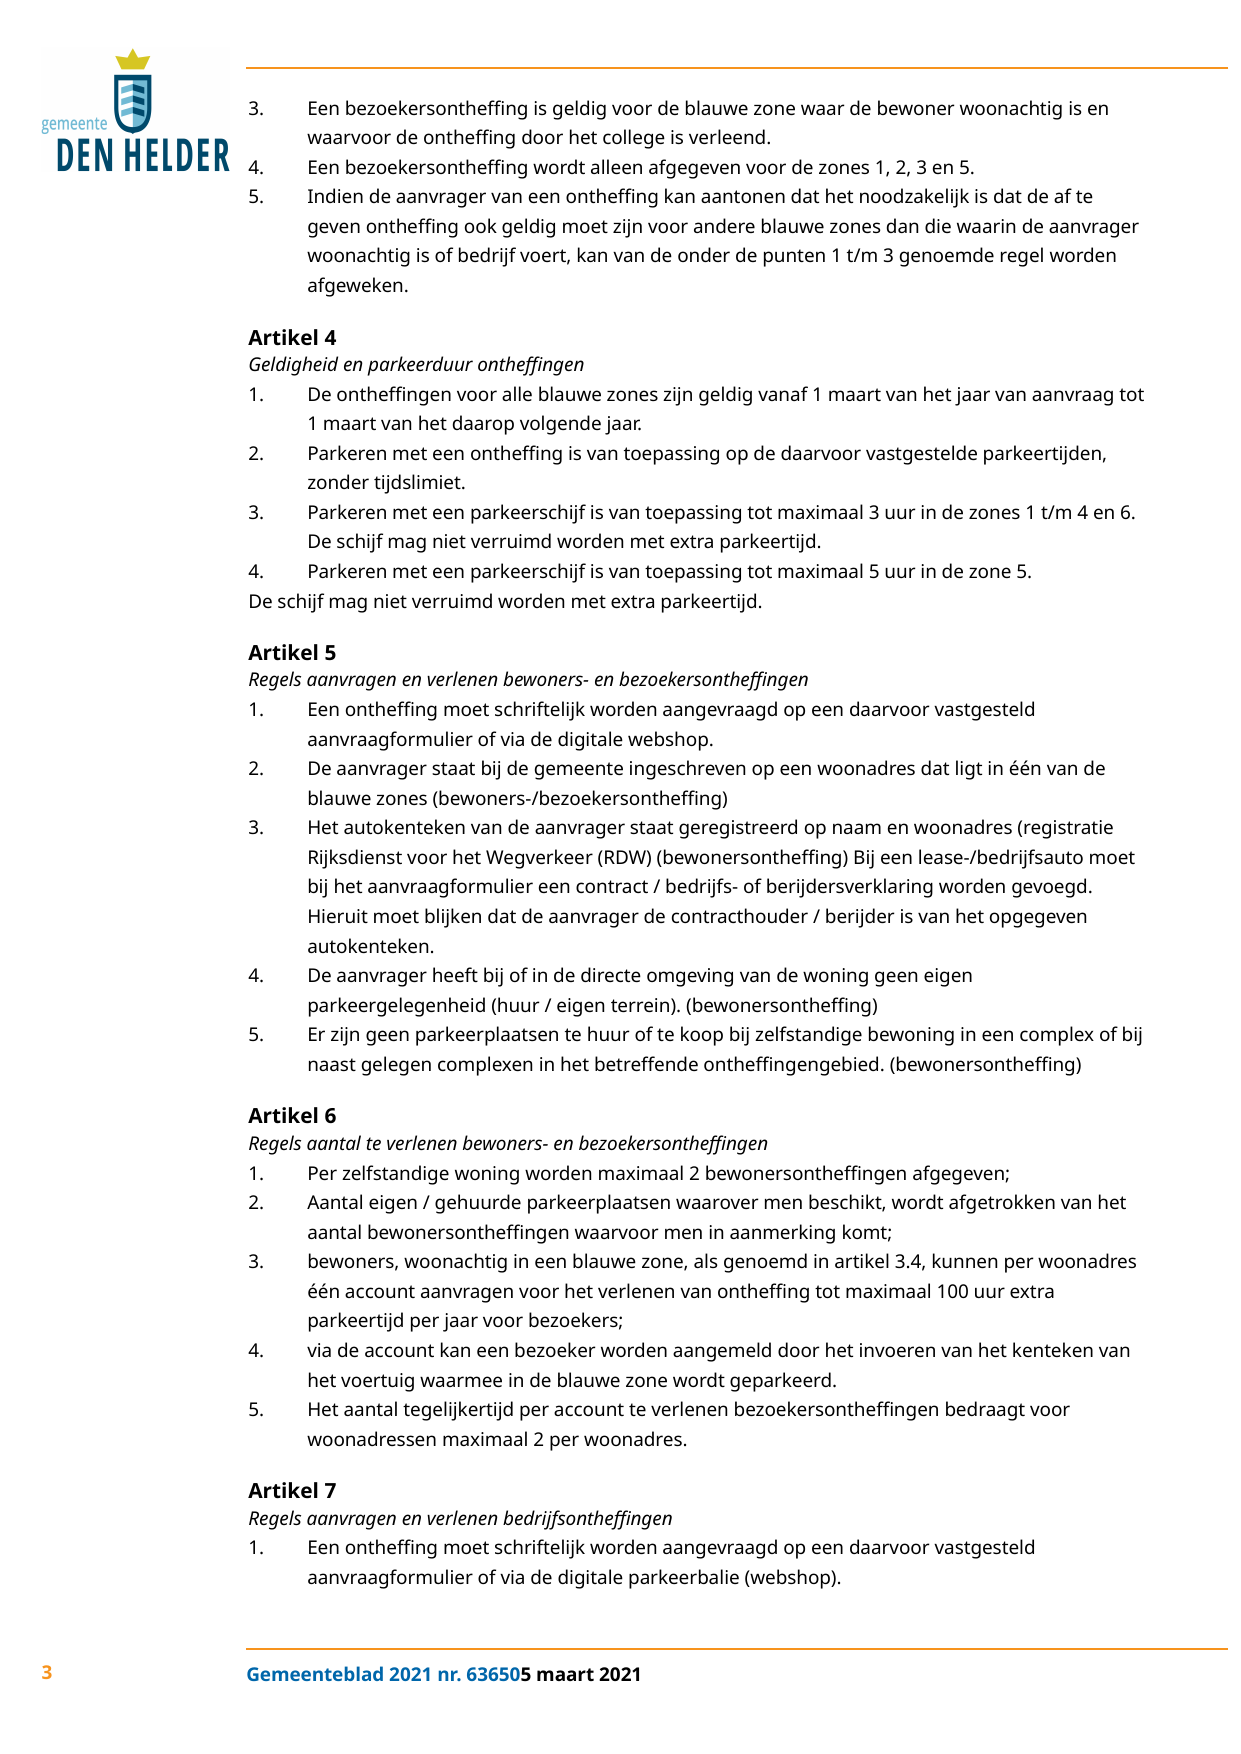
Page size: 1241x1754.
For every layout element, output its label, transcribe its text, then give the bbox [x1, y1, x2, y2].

list De aanvrager heeft bij of in de directe omgeving van de woning geen eigen parkeergelegenheid (huur / eigen terrein). (bewonersontheffing) [248, 962, 1152, 1018]
picture [100, 154, 106, 172]
text Regels aanvragen en verlenen bedrijfsontheffingen [248, 1505, 1152, 1531]
picture [182, 144, 187, 165]
text De schijf mag niet verruimd worden met extra parkeertijd. [248, 588, 1152, 613]
list Het aantal tegelijkertijd per account te verlenen bezoekersontheffingen bedraagt voor woonadressen maximaal 2 per woonadres. [248, 1396, 1152, 1452]
list Parkeren met een parkeerschijf is van toepassing tot maximaal 3 uur in de zones 1 t/m 4 en 6. De schijf mag niet verruimd worden met extra parkeertijd. [248, 499, 1152, 554]
text Artikel 6 [248, 1102, 1152, 1130]
text Geldigheid en parkeerduur ontheffingen [248, 351, 1152, 377]
list Een ontheffing moet schriftelijk worden aangevraagd op een daarvoor vastgesteld aanvraagformulier of via de digitale parkeerbalie (webshop). [248, 1534, 1152, 1590]
picture [220, 160, 224, 172]
picture [41, 47, 231, 172]
text Artikel 7 [248, 1476, 1152, 1505]
list De ontheffingen voor alle blauwe zones zijn geldig vanaf 1 maart van het jaar van aanvraag tot 1 maart van het daarop volgende jaar. [248, 381, 1152, 436]
list Een bezoekersontheffing is geldig voor de blauwe zone waar de bewoner woonachtig is en waarvoor de ontheffing door het college is verleend. [248, 95, 1152, 150]
list Indien de aanvrager van een ontheffing kan aantonen dat het noodzakelijk is dat de af te geven ontheffing ook geldig moet zijn voor andere blauwe zones dan die waarin de aanvrager woonachtig is of bedrijf voert, kan van de onder de punten 1 t/m 3 genoemde regel worden afgeweken. [248, 183, 1152, 298]
list bewoners, woonachtig in een blauwe zone, als genoemd in artikel 3.4, kunnen per woonadres één account aanvragen voor het verlenen van ontheffing tot maximaal 100 uur extra parkeertijd per jaar voor bezoekers; [248, 1248, 1152, 1333]
list Een bezoekersontheffing wordt alleen afgegeven voor de zones 1, 2, 3 en 5. [248, 154, 1152, 180]
picture [130, 157, 135, 172]
picture [63, 144, 68, 165]
text Artikel 5 [248, 638, 1152, 667]
list Een ontheffing moet schriftelijk worden aangevraagd op een daarvoor vastgesteld aanvraagformulier of via de digitale webshop. [248, 696, 1152, 752]
list Per zelfstandige woning worden maximaal 2 bewonersontheffingen afgegeven; [248, 1160, 1152, 1185]
text Artikel 4 [248, 323, 1152, 351]
list De aanvrager staat bij de gemeente ingeschreven op een woonadres dat ligt in één van de blauwe zones (bewoners-/bezoekersontheffing) [248, 755, 1152, 811]
list via de account kan een bezoeker worden aangemeld door het invoeren van het kenteken van het voertuig waarmee in de blauwe zone wordt geparkeerd. [248, 1337, 1152, 1392]
text Regels aanvragen en verlenen bewoners- en bezoekersontheffingen [248, 667, 1152, 692]
list Er zijn geen parkeerplaatsen te huur of te koop bij zelfstandige bewoning in een complex of bij naast gelegen complexen in het betreffende ontheffingengebied. (bewonersontheffing) [248, 1022, 1152, 1077]
text Regels aantal te verlenen bewoners- en bezoekersontheffingen [248, 1130, 1152, 1156]
list Aantal eigen / gehuurde parkeerplaatsen waarover men beschikt, wordt afgetrokken van het aantal bewonersontheffingen waarvoor men in aanmerking komt; [248, 1189, 1152, 1244]
list Het autokenteken van de aanvrager staat geregistreerd op naam en woonadres (registratie Rijksdienst voor het Wegverkeer (RDW) (bewonersontheffing) Bij een lease-/bedrijfsauto moet bij het aanvraagformulier een contract / bedrijfs- of berijdersverklaring worden gevoegd. Hieruit moet blijken dat de aanvrager de contracthouder / berijder is van het opgegeven autokenteken. [248, 814, 1152, 959]
list Parkeren met een parkeerschijf is van toepassing tot maximaal 5 uur in de zone 5. [248, 558, 1152, 584]
list Parkeren met een ontheffing is van toepassing op de daarvoor vastgestelde parkeertijden, zonder tijdslimiet. [248, 440, 1152, 495]
